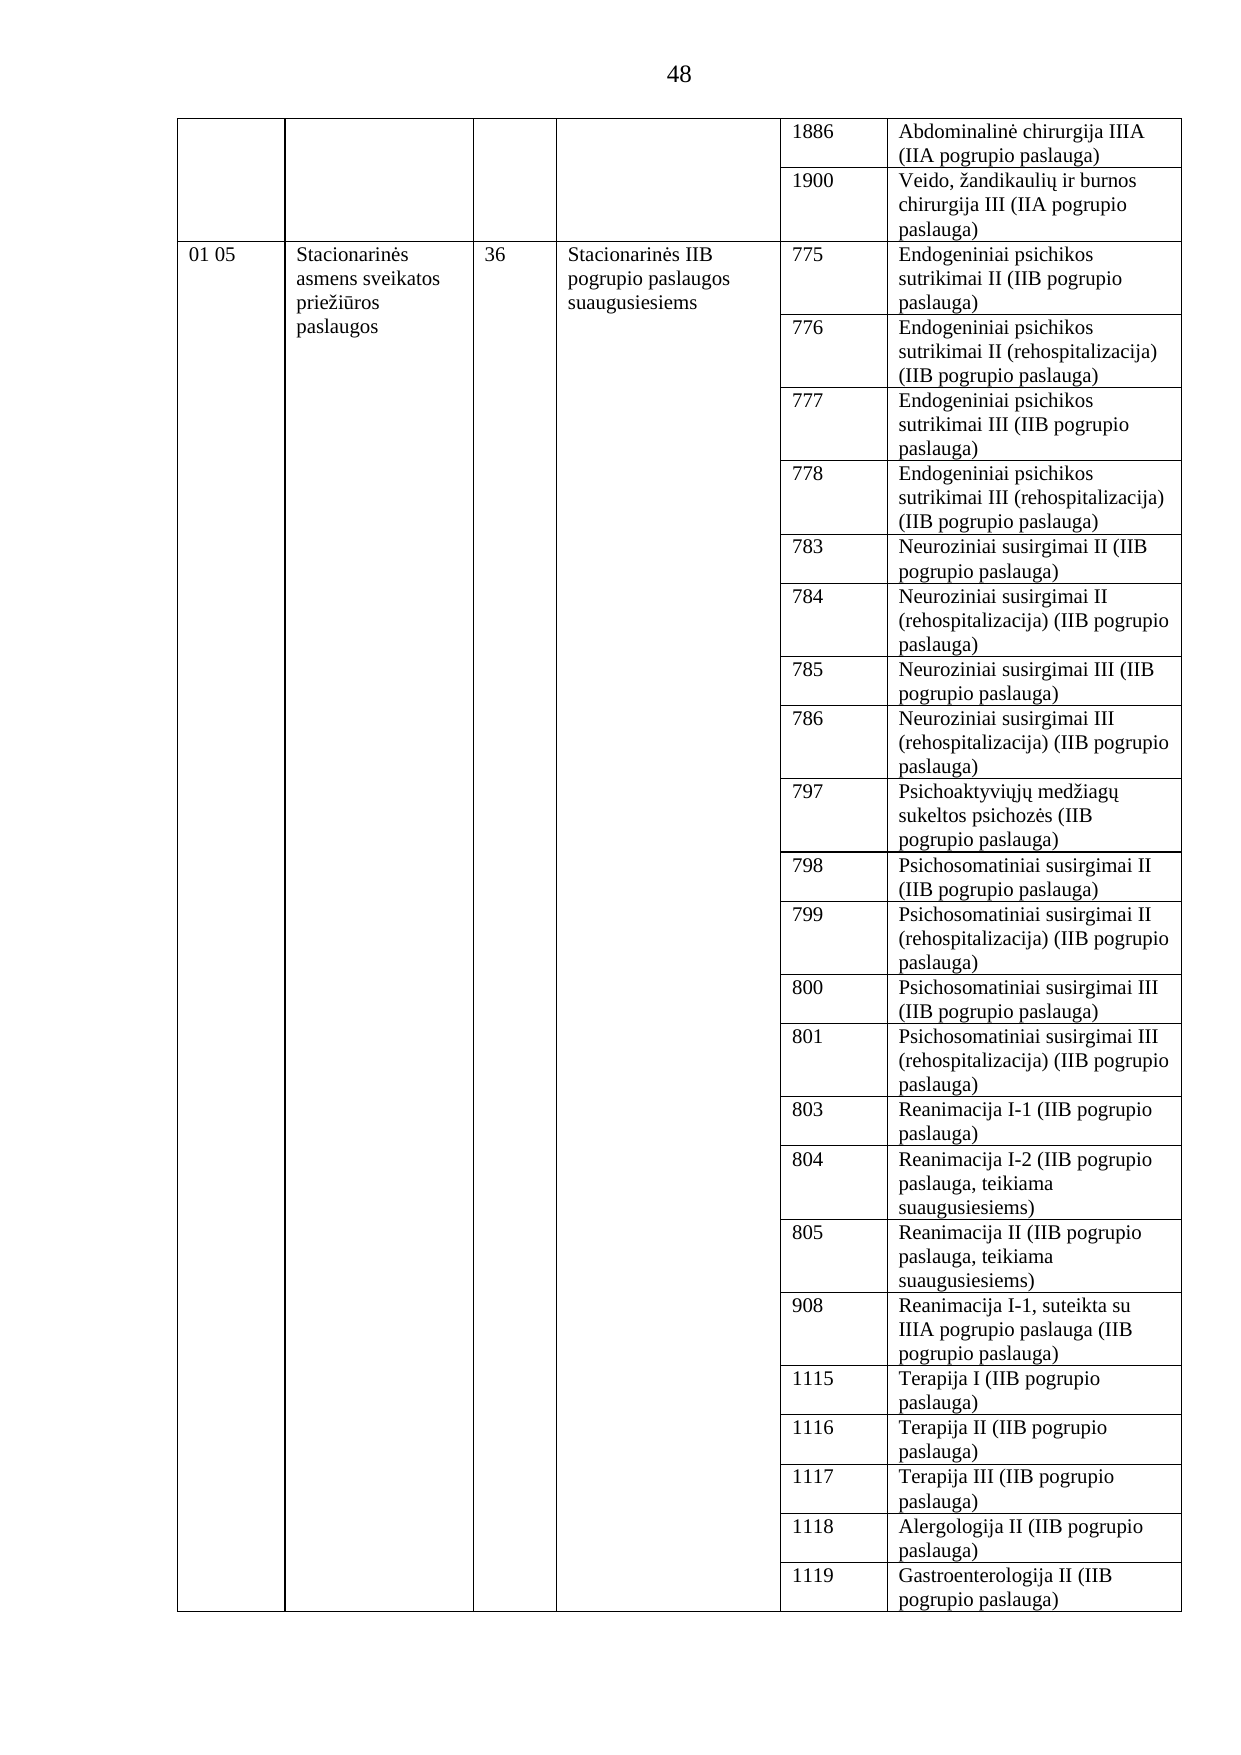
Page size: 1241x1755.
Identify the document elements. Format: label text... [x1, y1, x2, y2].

table_cell [557, 119, 780, 241]
table_cell Endogeniniai psichikos sutrikimai II (rehospitalizacija) (IIB pogrupio paslauga) [888, 315, 1181, 387]
table_cell 1118 [781, 1514, 887, 1562]
table_cell 775 [781, 242, 887, 314]
table_cell Reanimacija I-1 (IIB pogrupio paslauga) [888, 1097, 1181, 1145]
table_cell 1886 [781, 119, 887, 167]
table_cell Gastroenterologija II (IIB pogrupio paslauga) [888, 1563, 1181, 1611]
table_cell Veido, žandikaulių ir burnos chirurgija III (IIA pogrupio paslauga) [888, 168, 1181, 241]
table_cell [474, 119, 556, 241]
table_cell Psichoaktyviųjų medžiagų sukeltos psichozės (IIB pogrupio paslauga) [888, 779, 1181, 851]
table_cell Psichosomatiniai susirgimai II (IIB pogrupio paslauga) [888, 853, 1181, 901]
table_cell 1116 [781, 1415, 887, 1463]
table_cell 797 [781, 779, 887, 851]
table_cell Psichosomatiniai susirgimai II (rehospitalizacija) (IIB pogrupio paslauga) [888, 902, 1181, 974]
table_cell [178, 119, 284, 241]
table_cell 798 [781, 853, 887, 901]
table_cell Endogeniniai psichikos sutrikimai III (IIB pogrupio paslauga) [888, 388, 1181, 460]
table_cell [286, 119, 473, 241]
table_cell 786 [781, 706, 887, 778]
table_cell Neuroziniai susirgimai III (IIB pogrupio paslauga) [888, 657, 1181, 705]
table_cell 803 [781, 1097, 887, 1145]
table_cell Neuroziniai susirgimai II (rehospitalizacija) (IIB pogrupio paslauga) [888, 584, 1181, 656]
table_cell 1900 [781, 168, 887, 241]
table_cell 801 [781, 1024, 887, 1096]
table_cell 804 [781, 1146, 887, 1219]
table_cell 805 [781, 1220, 887, 1292]
table_cell 01 05 [178, 242, 284, 1611]
table_cell Psichosomatiniai susirgimai III (rehospitalizacija) (IIB pogrupio paslauga) [888, 1024, 1181, 1096]
table_cell Stacionarinės asmens sveikatos priežiūros paslaugos [286, 242, 473, 1611]
table_cell Reanimacija II (IIB pogrupio paslauga, teikiama suaugusiesiems) [888, 1220, 1181, 1292]
table_cell Endogeniniai psichikos sutrikimai II (IIB pogrupio paslauga) [888, 242, 1181, 314]
table_cell Abdominalinė chirurgija IIIA (IIA pogrupio paslauga) [888, 119, 1181, 167]
table_cell 799 [781, 902, 887, 974]
table_cell Endogeniniai psichikos sutrikimai III (rehospitalizacija) (IIB pogrupio paslauga) [888, 461, 1181, 533]
table_cell Psichosomatiniai susirgimai III (IIB pogrupio paslauga) [888, 975, 1181, 1023]
table_cell 1119 [781, 1563, 887, 1611]
table_cell 785 [781, 657, 887, 705]
table_cell Terapija I (IIB pogrupio paslauga) [888, 1366, 1181, 1414]
table_cell 784 [781, 584, 887, 656]
table_cell 777 [781, 388, 887, 460]
table_cell 778 [781, 461, 887, 533]
table_cell 1115 [781, 1366, 887, 1414]
table_cell 1117 [781, 1465, 887, 1513]
table_cell Reanimacija I-2 (IIB pogrupio paslauga, teikiama suaugusiesiems) [888, 1146, 1181, 1219]
table_cell 800 [781, 975, 887, 1023]
table_cell Terapija III (IIB pogrupio paslauga) [888, 1465, 1181, 1513]
table_cell Alergologija II (IIB pogrupio paslauga) [888, 1514, 1181, 1562]
table_cell Stacionarinės IIB pogrupio paslaugos suaugusiesiems [557, 242, 780, 1611]
table_cell Terapija II (IIB pogrupio paslauga) [888, 1415, 1181, 1463]
table_cell 783 [781, 535, 887, 583]
table_cell 36 [474, 242, 556, 1611]
table_cell Neuroziniai susirgimai III (rehospitalizacija) (IIB pogrupio paslauga) [888, 706, 1181, 778]
table_cell Reanimacija I-1, suteikta su IIIA pogrupio paslauga (IIB pogrupio paslauga) [888, 1293, 1181, 1365]
table_cell Neuroziniai susirgimai II (IIB pogrupio paslauga) [888, 535, 1181, 583]
table_cell 776 [781, 315, 887, 387]
table_cell 908 [781, 1293, 887, 1365]
